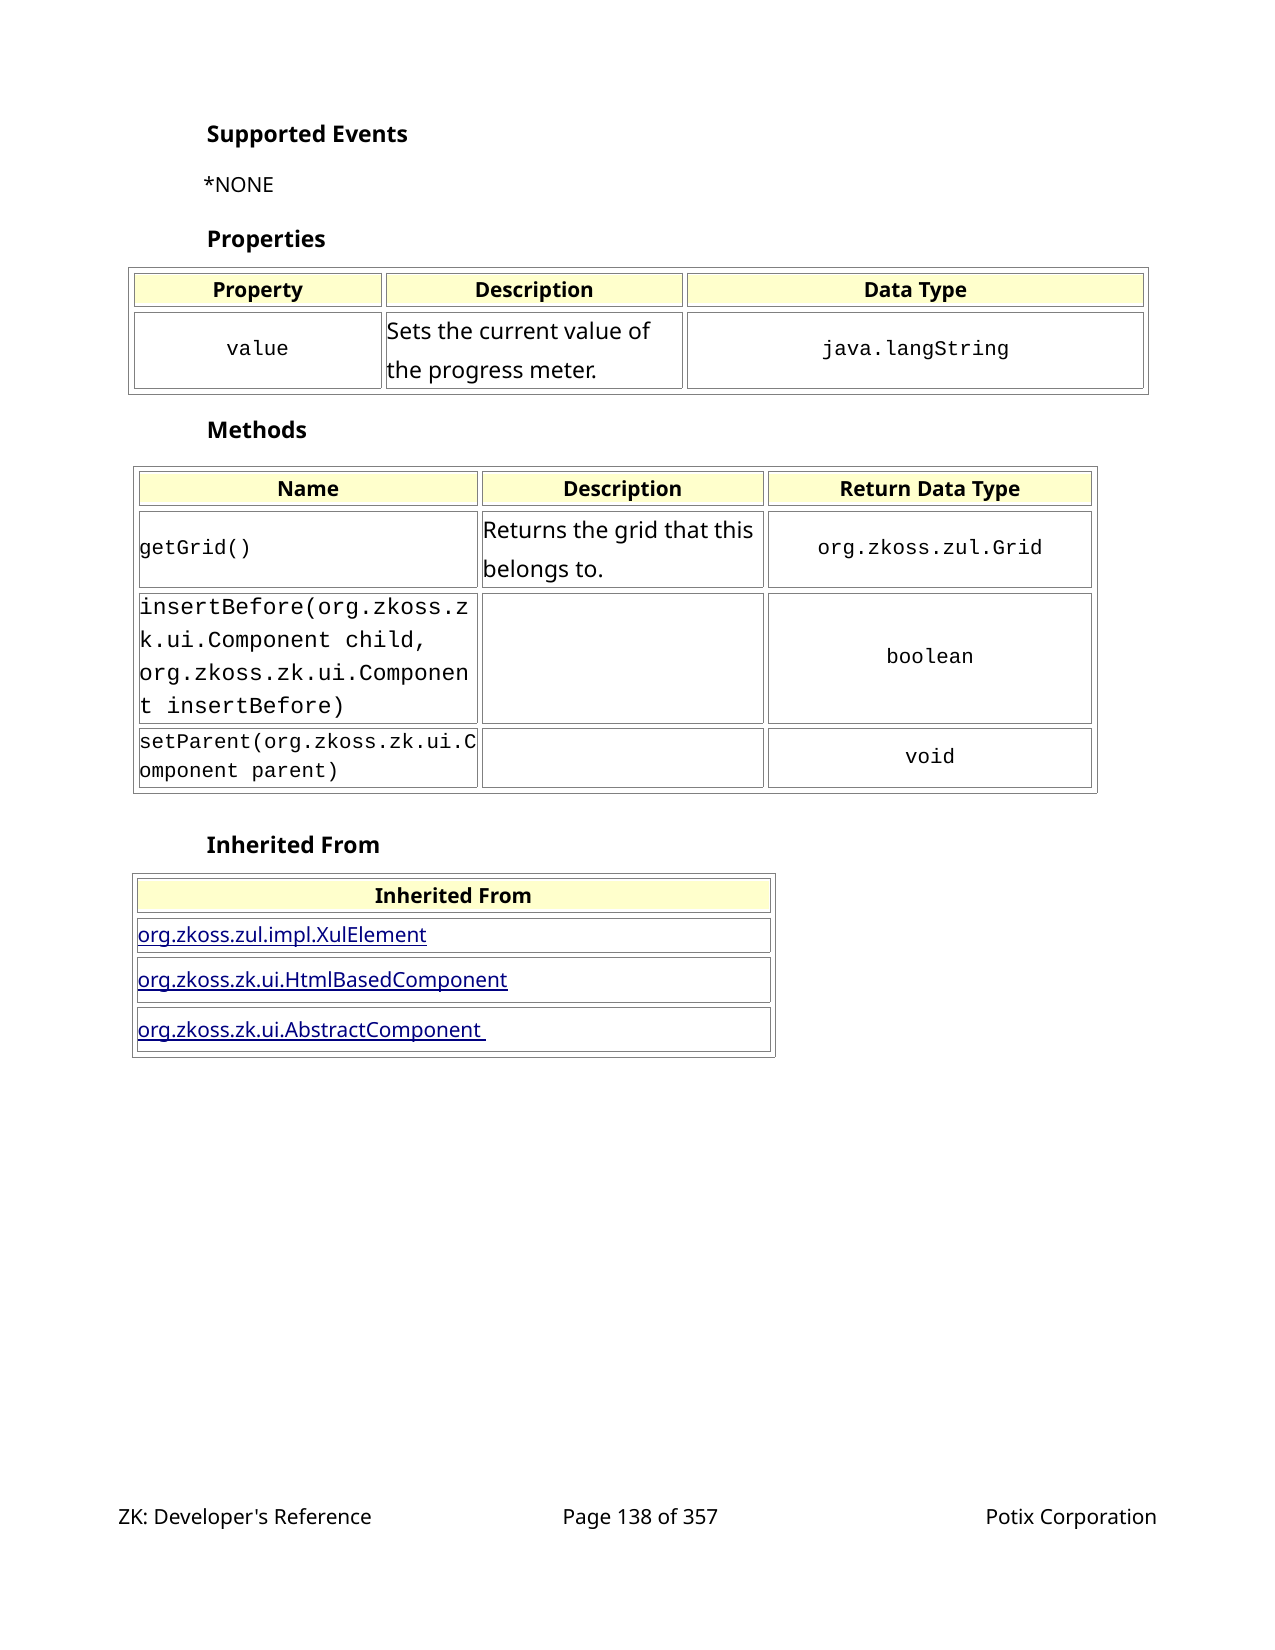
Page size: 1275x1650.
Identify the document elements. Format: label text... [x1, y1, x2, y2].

table_header Return Data Type [766, 467, 1094, 505]
subtitle Inherited From [207, 829, 1157, 860]
table_cell insertBefore(org.zkoss.zk.ui.Component child, org.zkoss.zk.ui.Component insertBefore) [136, 587, 479, 723]
table_header Description [384, 268, 685, 306]
table_cell setParent(org.zkoss.zk.ui.Component parent) [136, 723, 479, 787]
table_cell [480, 587, 766, 723]
table_cell boolean [766, 587, 1094, 723]
table_cell value [131, 306, 383, 388]
table_cell org.zkoss.zk.ui.HtmlBasedComponent [134, 952, 772, 1002]
table_header Name [136, 467, 479, 505]
text *NONE [118, 170, 1157, 198]
table_cell Returns the grid that this belongs to. [480, 505, 766, 587]
table_cell [483, 729, 763, 787]
table_cell org.zkoss.zul.impl.XulElement [134, 912, 772, 952]
table_header Inherited From [134, 874, 772, 912]
text Methods [207, 414, 1157, 445]
table_header Description [480, 467, 766, 505]
table_cell org.zkoss.zul.Grid [766, 505, 1094, 587]
table_header Data Type [685, 268, 1146, 306]
table_cell void [766, 723, 1094, 787]
table_cell Sets the current value of the progress meter. [384, 306, 685, 388]
table_cell org.zkoss.zk.ui.AbstractComponent [134, 1002, 772, 1051]
table_cell java.langString [685, 306, 1146, 388]
subtitle Supported Events [207, 118, 1157, 149]
subtitle Properties [207, 223, 1157, 254]
table_cell getGrid() [136, 505, 479, 587]
table_cell [483, 594, 763, 723]
table_header Property [131, 268, 383, 306]
table_cell [480, 723, 766, 787]
